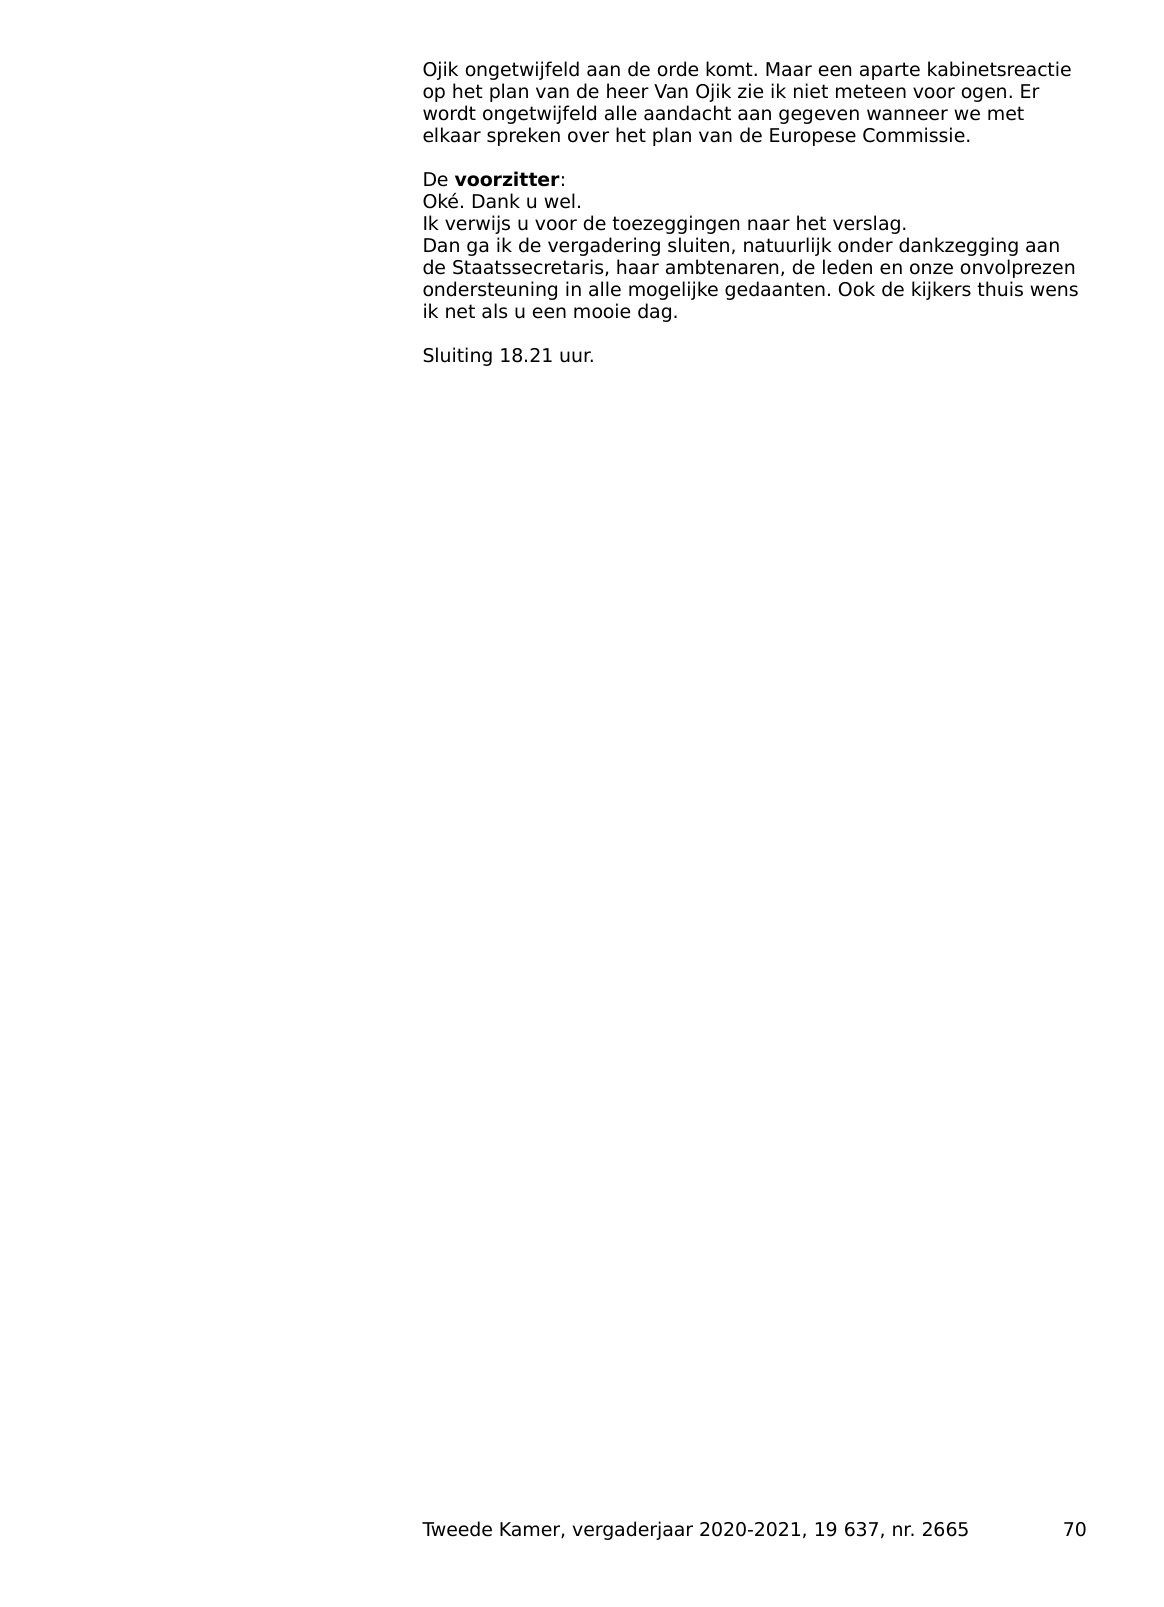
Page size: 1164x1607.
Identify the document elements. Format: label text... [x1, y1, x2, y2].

text Ojik ongetwijfeld aan de orde komt. Maar een aparte kabinetsreactie op het plan van de heer Van Ojik zie ik niet meteen voor ogen. Er wordt ongetwijfeld alle aandacht aan gegeven wanneer we met elkaar spreken over het plan van de Europese Commissie. [422, 59, 1087, 147]
text Dan ga ik de vergadering sluiten, natuurlijk onder dankzegging aan de Staatssecretaris, haar ambtenaren, de leden en onze onvolprezen ondersteuning in alle mogelijke gedaanten. Ook de kijkers thuis wens ik net als u een mooie dag. [422, 235, 1087, 323]
text Oké. Dank u wel. [422, 191, 1087, 213]
text Ik verwijs u voor de toezeggingen naar het verslag. [422, 213, 1087, 235]
text Sluiting 18.21 uur. [422, 345, 1087, 367]
text De voorzitter: [422, 169, 1087, 191]
